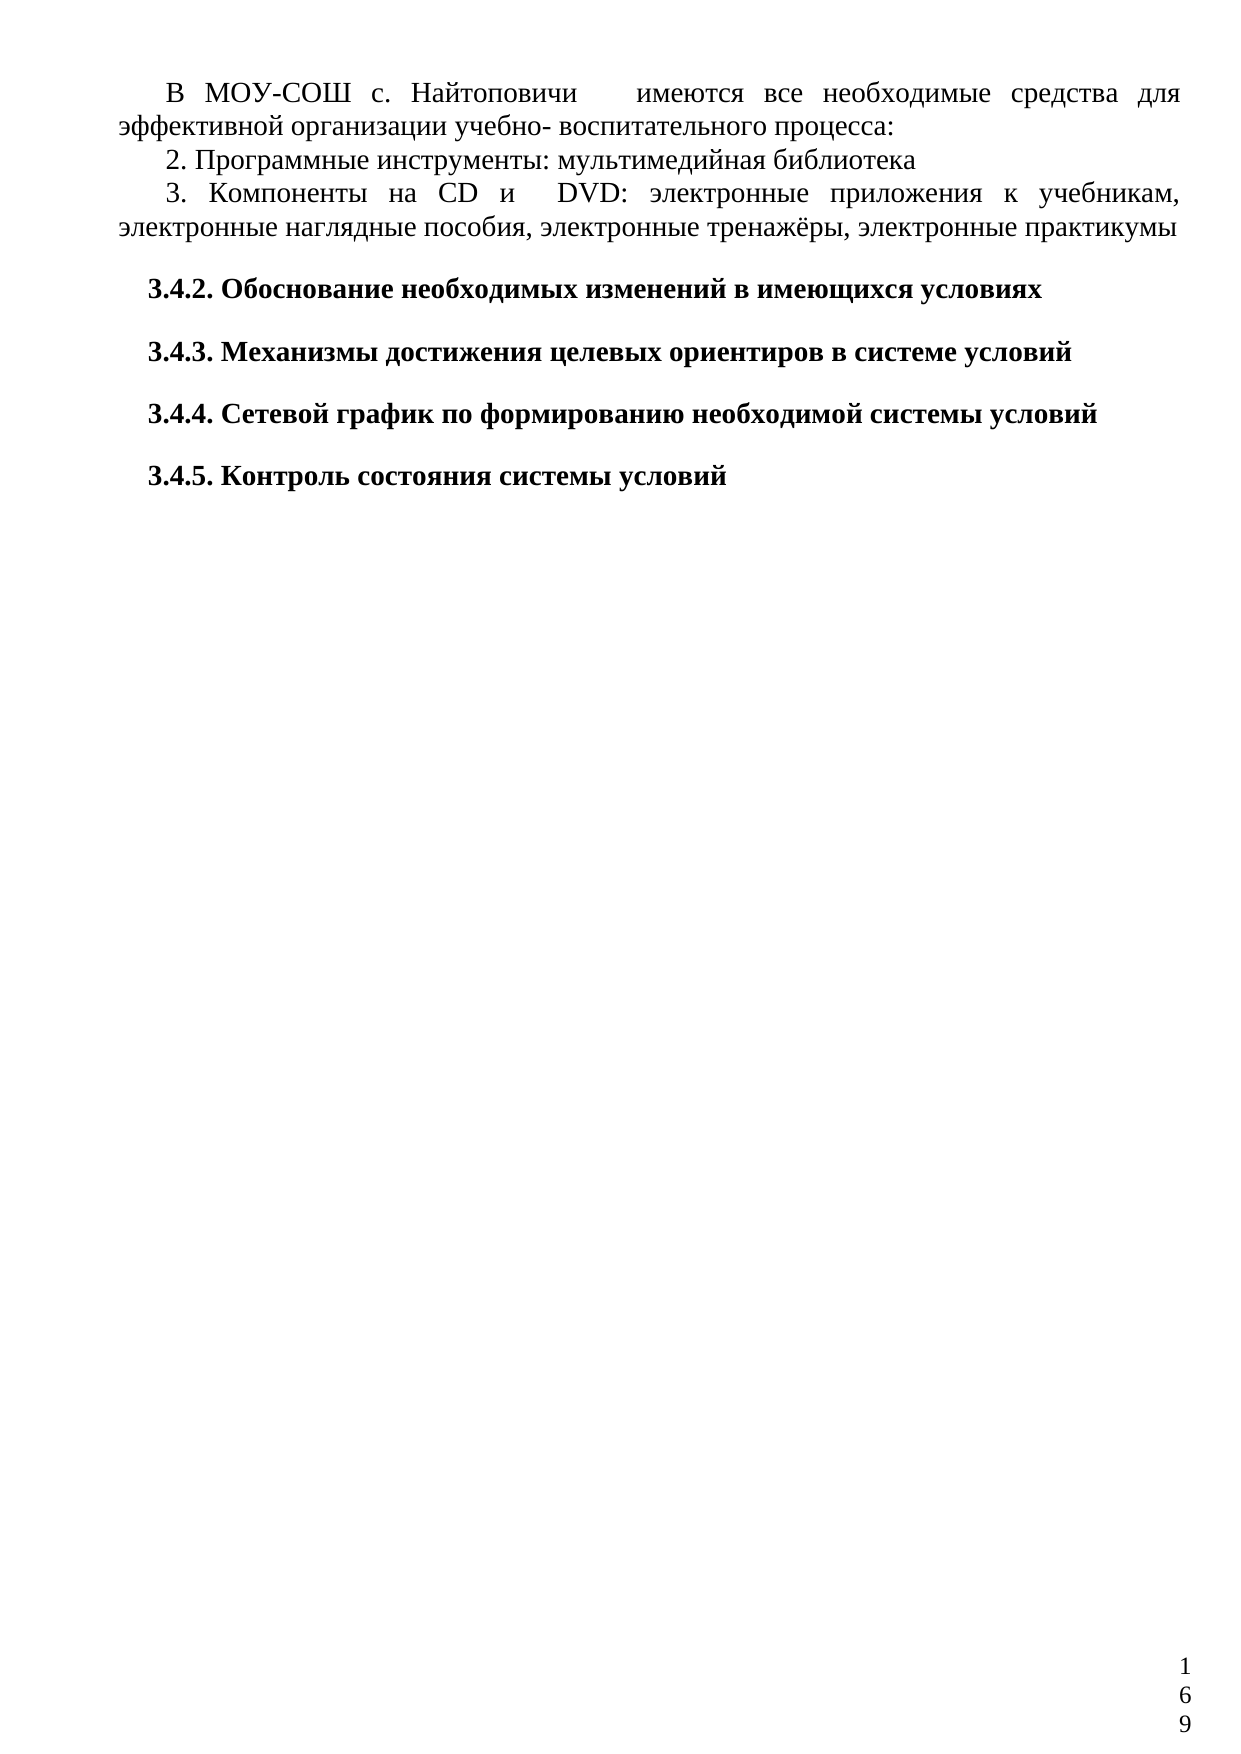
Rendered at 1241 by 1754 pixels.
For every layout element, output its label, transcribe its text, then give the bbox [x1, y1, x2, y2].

text 2. Программные инструменты: мультимедийная библиотека [118, 142, 1181, 176]
text 3.4.3. Механизмы достижения целевых ориентиров в системе условий [118, 334, 1181, 396]
text 3.4.5. Контроль состояния системы условий [118, 458, 1181, 492]
text 3. Компоненты на CD и DVD: электронные приложения к учебникам, электронные наглядные пособия, электронные тренажёры, электронные практикумы [118, 176, 1181, 243]
text 3.4.4. Сетевой график по формированию необходимой системы условий [118, 396, 1181, 429]
text 3.4.2. Обоснование необходимых изменений в имеющихся условиях [118, 271, 1181, 305]
text В МОУ-СОШ с. Найтоповичи имеются все необходимые средства для эффективной организации учебно- воспитательного процесса: [118, 75, 1181, 142]
